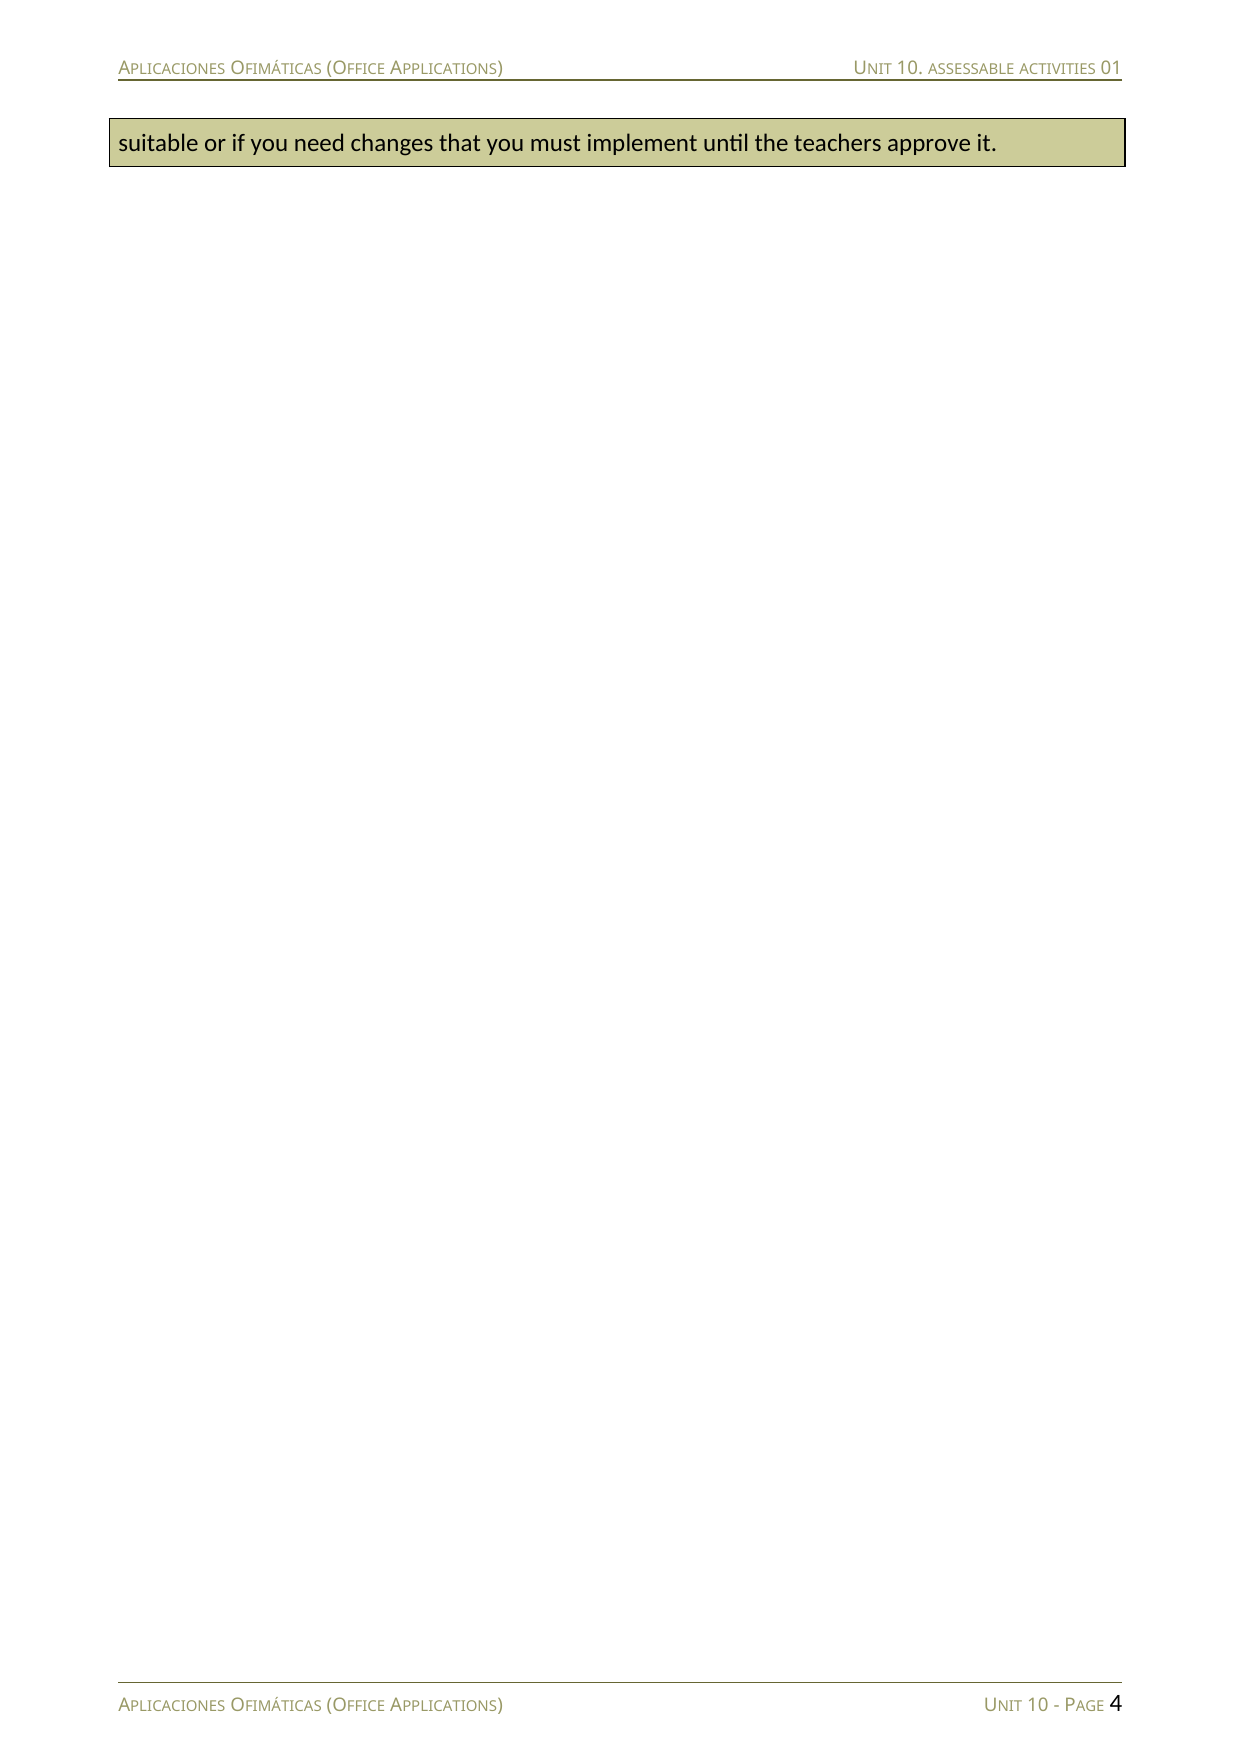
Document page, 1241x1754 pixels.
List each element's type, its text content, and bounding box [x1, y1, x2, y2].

text suitable or if you need changes that you must implement until the teachers approve it. [110, 119, 1124, 166]
